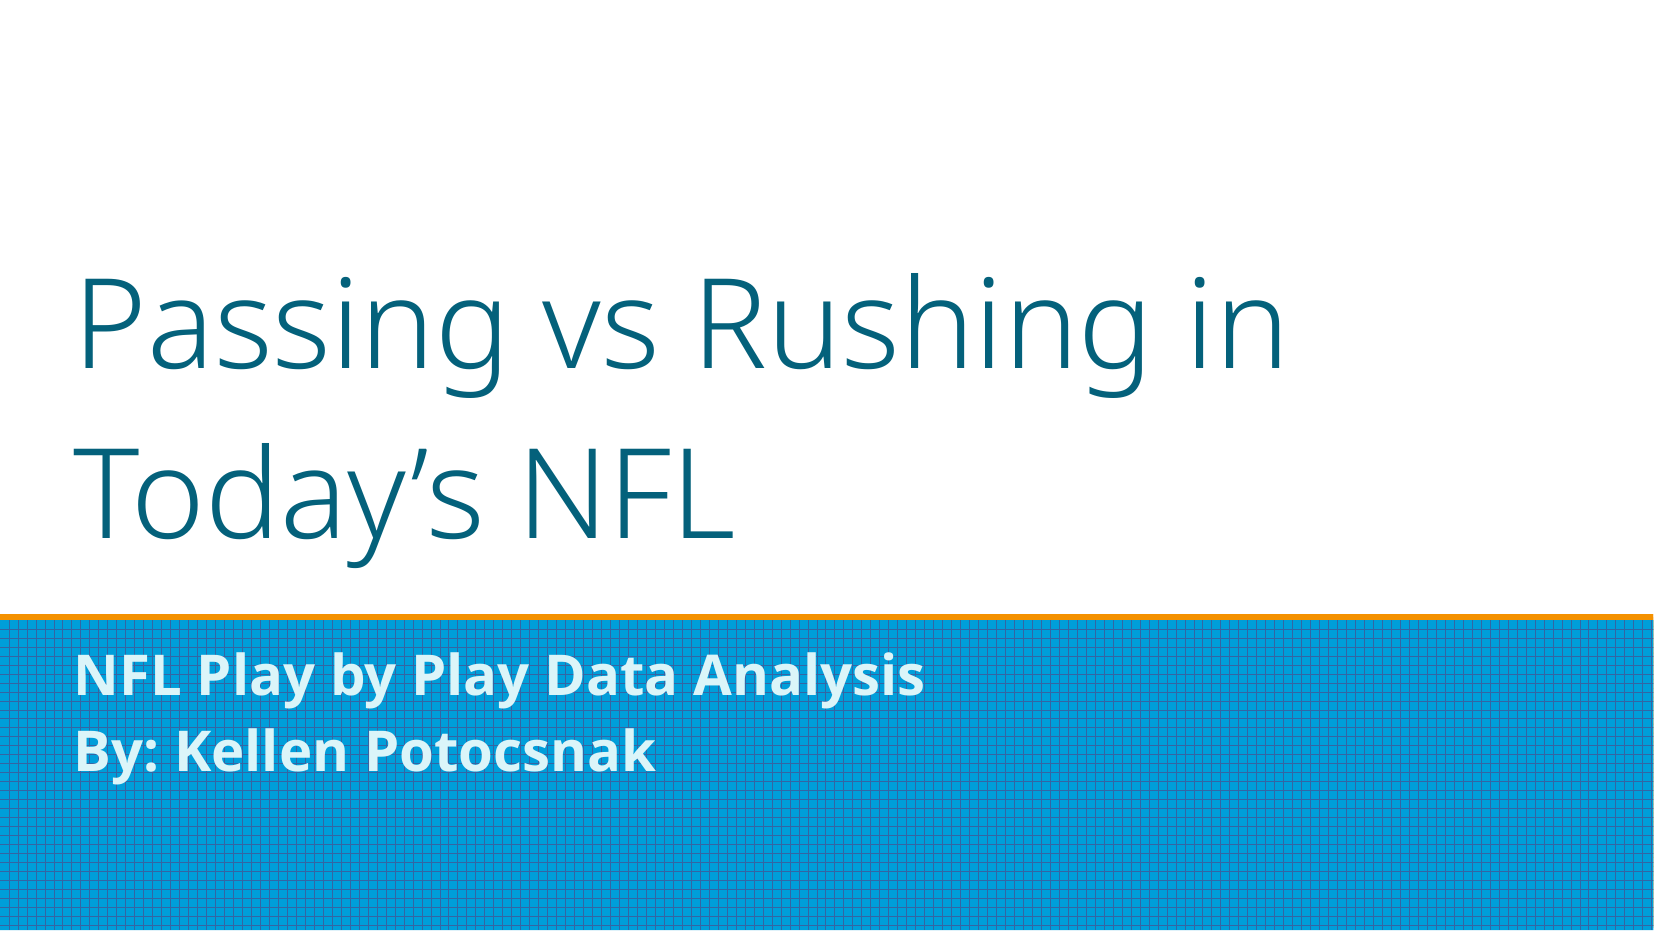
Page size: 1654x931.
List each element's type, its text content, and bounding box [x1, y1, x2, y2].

title Passing vs Rushing in Today’s NFL [73, 44, 1551, 576]
subtitle NFL Play by Play Data Analysis By: Kellen Potocsnak [73, 634, 1551, 827]
